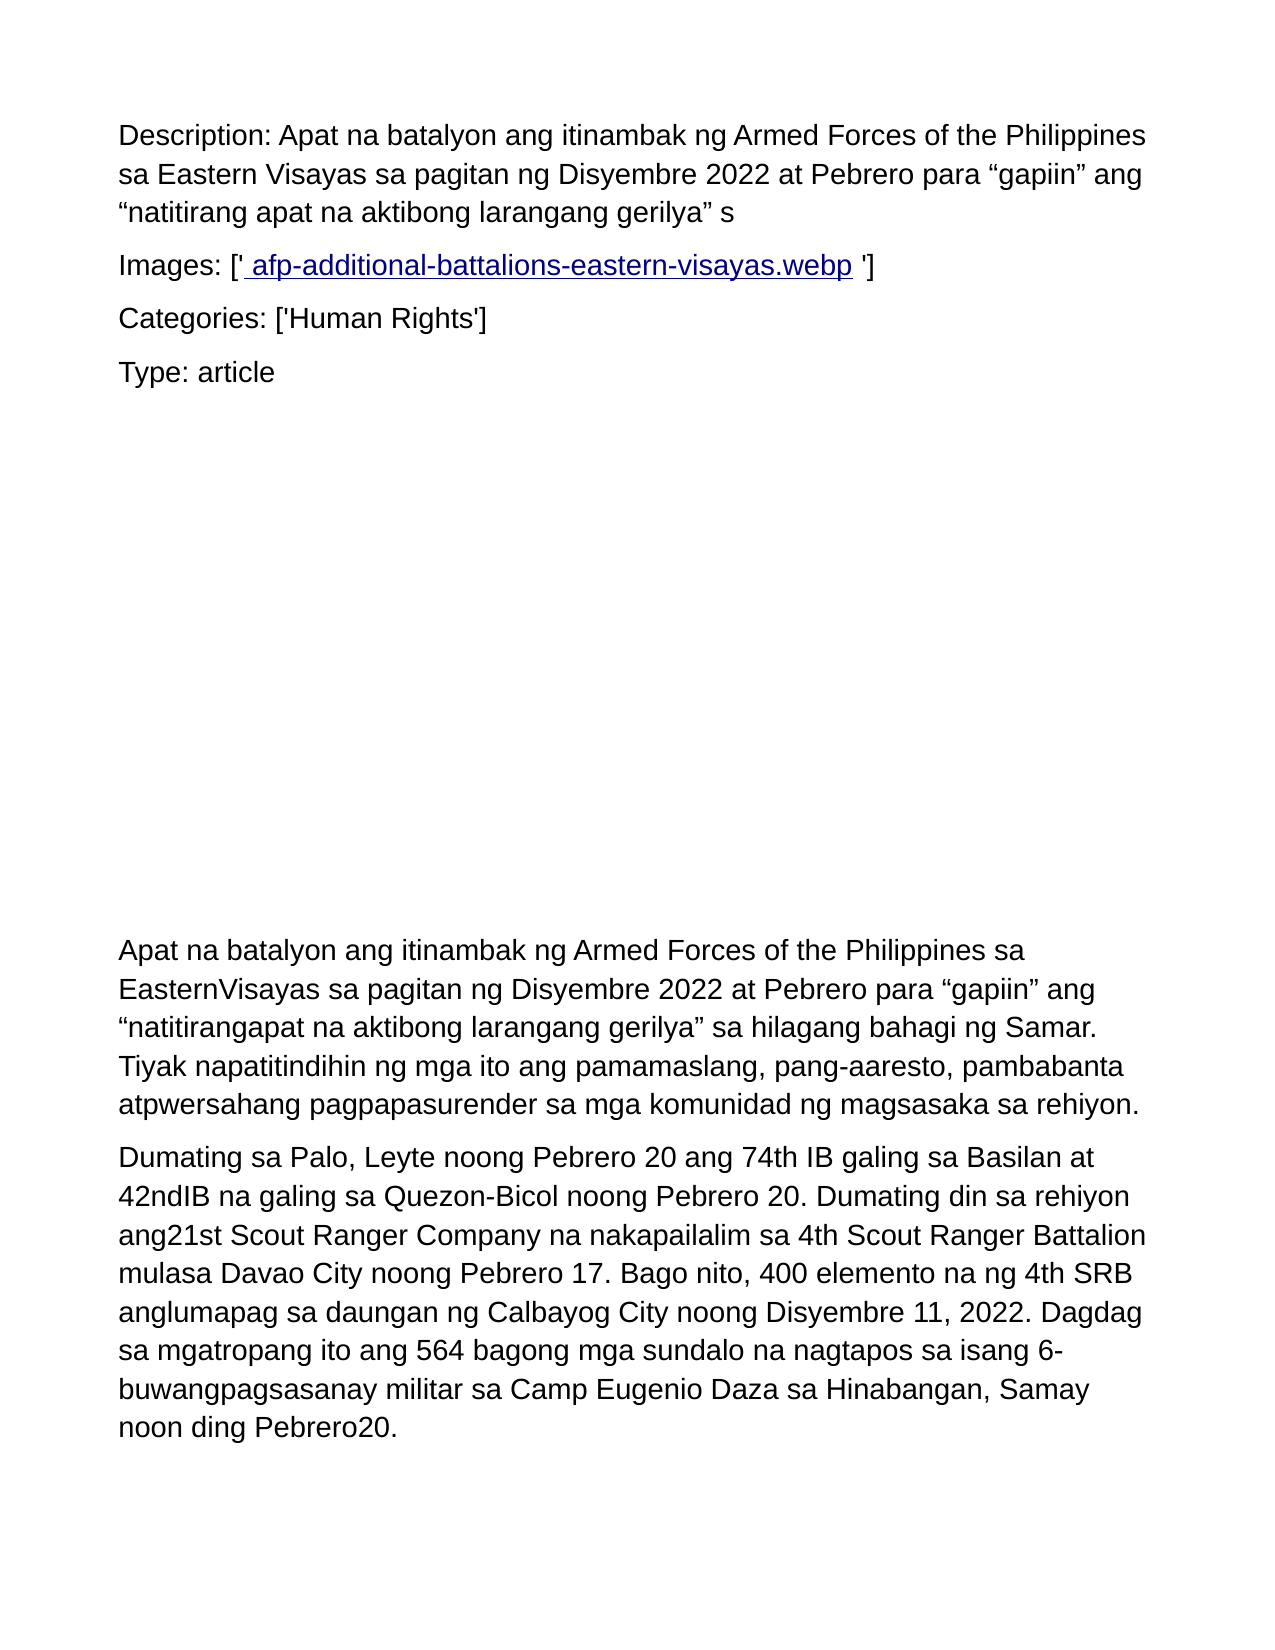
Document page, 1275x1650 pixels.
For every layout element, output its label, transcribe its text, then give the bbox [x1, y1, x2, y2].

text Images: [' afp-additional-battalions-eastern-visayas.webp '] [118, 248, 1157, 282]
text Apat na batalyon ang itinambak ng Armed Forces of the Philippines sa EasternVisayas sa pagitan ng Disyembre 2022 at Pebrero para “gapiin” ang “natitirangapat na aktibong larangang gerilya” sa hilagang bahagi ng Samar. Tiyak napatitindihin ng mga ito ang pamamaslang, pang-aaresto, pambabanta atpwersahang pagpapasurender sa mga komunidad ng magsasaka sa rehiyon. [118, 933, 1157, 1121]
text Description: Apat na batalyon ang itinambak ng Armed Forces of the Philippines sa Eastern Visayas sa pagitan ng Disyembre 2022 at Pebrero para “gapiin” ang “natitirang apat na aktibong larangang gerilya” s [118, 118, 1157, 229]
text Categories: ['Human Rights'] [118, 301, 1157, 335]
text Dumating sa Palo, Leyte noong Pebrero 20 ang 74th IB galing sa Basilan at 42ndIB na galing sa Quezon-Bicol noong Pebrero 20. Dumating din sa rehiyon ang21st Scout Ranger Company na nakapailalim sa 4th Scout Ranger Battalion mulasa Davao City noong Pebrero 17. Bago nito, 400 elemento na ng 4th SRB anglumapag sa daungan ng Calbayog City noong Disyembre 11, 2022. Dagdag sa mgatropang ito ang 564 bagong mga sundalo na nagtapos sa isang 6-buwangpagsasanay militar sa Camp Eugenio Daza sa Hinabangan, Samay noon ding Pebrero20. [118, 1140, 1157, 1444]
text Type: article [118, 354, 1157, 388]
